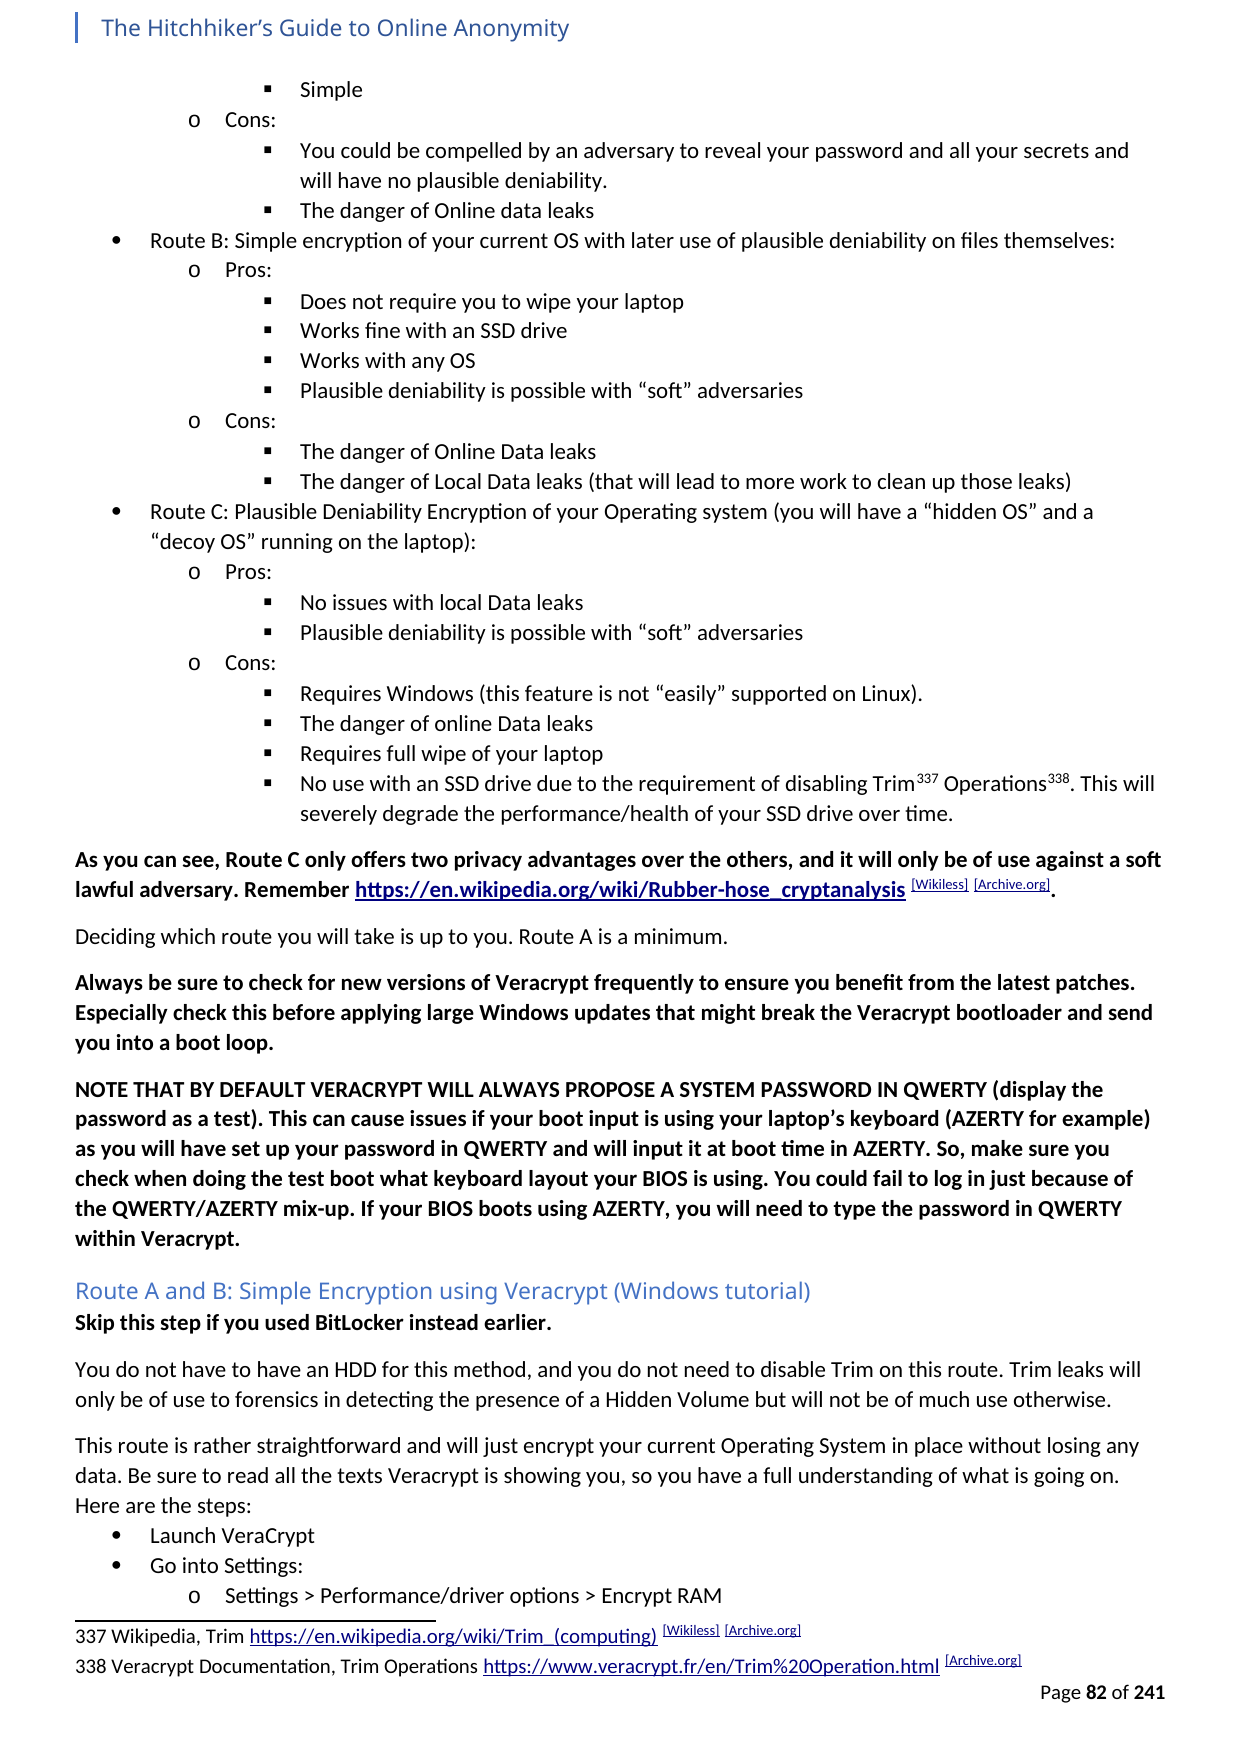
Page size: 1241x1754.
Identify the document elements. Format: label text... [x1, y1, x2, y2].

list Cons: [187, 648, 1165, 677]
list No use with an SSD drive due to the requirement of disabling Trim Operations. This will severely degrade the performance/health of your SSD drive over time. [262, 769, 1165, 827]
text NOTE THAT BY DEFAULT VERACRYPT WILL ALWAYS PROPOSE A SYSTEM PASSWORD IN QWERTY (display the password as a test). This can cause issues if your boot input is using your laptop’s keyboard (AZERTY for example) as you will have set up your password in QWERTY and will input it at boot time in AZERTY. So, make sure you check when doing the test boot what keyboard layout your BIOS is using. You could fail to log in just because of the QWERTY/AZERTY mix-up. If your BIOS boots using AZERTY, you will need to type the password in QWERTY within Veracrypt. [75, 1075, 1165, 1252]
list Plausible deniability is possible with “soft” adversaries [262, 618, 1165, 646]
list Route C: Plausible Deniability Encryption of your Operating system (you will have a “hidden OS” and a “decoy OS” running on the laptop): [112, 497, 1165, 555]
text As you can see, Route C only offers two privacy advantages over the others, and it will only be of use against a soft lawful adversary. Remember https://en.wikipedia.org/wiki/Rubber-hose_cryptanalysis [Wikiless] [Archive.org]. [75, 845, 1165, 903]
subtitle Route A and B: Simple Encryption using Veracrypt (Windows tutorial) [75, 1275, 1165, 1306]
list The danger of online Data leaks [262, 709, 1165, 737]
list Requires full wipe of your laptop [262, 739, 1165, 767]
list Plausible deniability is possible with “soft” adversaries [262, 376, 1165, 404]
list The danger of Online data leaks [262, 196, 1165, 224]
list Veracrypt Documentation, Trim Operations https://www.veracrypt.fr/en/Trim%20Operation.html [Archive.org] [75, 1651, 1165, 1679]
list No issues with local Data leaks [262, 588, 1165, 616]
list Cons: [187, 105, 1165, 134]
list Route B: Simple encryption of your current OS with later use of plausible deniability on files themselves: [112, 226, 1165, 254]
text Skip this step if you used BitLocker instead earlier. [75, 1308, 1165, 1336]
list Wikipedia, Trim https://en.wikipedia.org/wiki/Trim_(computing) [Wikiless] [Archive.org] [75, 1621, 1165, 1649]
list Cons: [187, 406, 1165, 436]
list Works with any OS [262, 347, 1165, 374]
list Works fine with an SSD drive [262, 317, 1165, 345]
text Deciding which route you will take is up to you. Route A is a minimum. [75, 922, 1165, 950]
list Settings > Performance/driver options > Encrypt RAM [187, 1581, 1165, 1610]
list Does not require you to wipe your laptop [262, 287, 1165, 315]
text You do not have to have an HDD for this method, and you do not need to disable Trim on this route. Trim leaks will only be of use to forensics in detecting the presence of a Hidden Volume but will not be of much use otherwise. [75, 1355, 1165, 1413]
list Simple [262, 75, 1165, 103]
list Go into Settings: [112, 1551, 1165, 1579]
list Pros: [187, 557, 1165, 586]
list The danger of Online Data leaks [262, 437, 1165, 466]
list You could be compelled by an adversary to reveal your password and all your secrets and will have no plausible deniability. [262, 136, 1165, 194]
list The danger of Local Data leaks (that will lead to more work to clean up those leaks) [262, 467, 1165, 495]
list Pros: [187, 256, 1165, 285]
list Launch VeraCrypt [112, 1521, 1165, 1549]
text This route is rather straightforward and will just encrypt your current Operating System in place without losing any data. Be sure to read all the texts Veracrypt is showing you, so you have a full understanding of what is going on. Here are the steps: [75, 1431, 1165, 1519]
text Always be sure to check for new versions of Veracrypt frequently to ensure you benefit from the latest patches. Especially check this before applying large Windows updates that might break the Veracrypt bootloader and send you into a boot loop. [75, 968, 1165, 1056]
list Requires Windows (this feature is not “easily” supported on Linux). [262, 679, 1165, 707]
